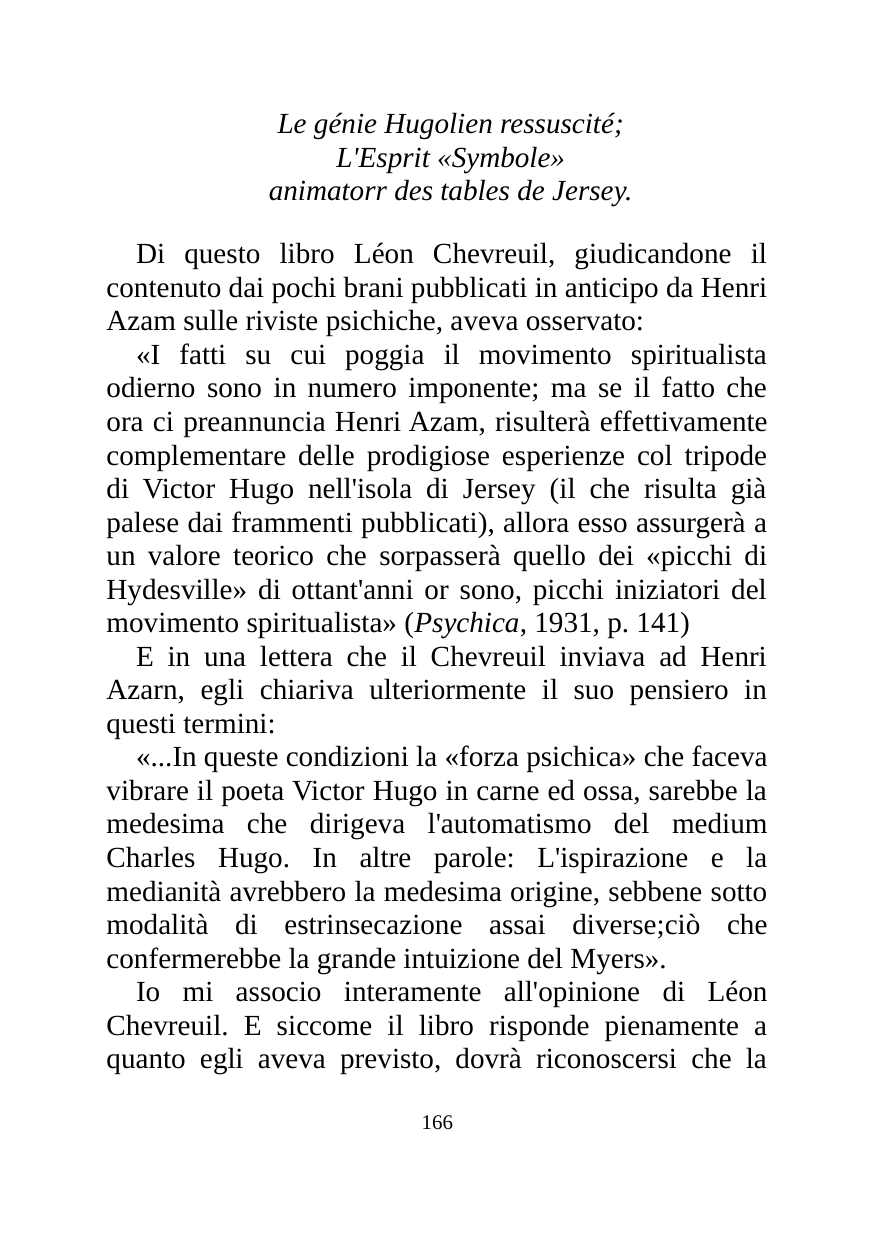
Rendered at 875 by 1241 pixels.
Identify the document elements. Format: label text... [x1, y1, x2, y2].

text E in una lettera che il Chevreuil inviava ad Henri Azarn, egli chiariva ulteriormente il suo pensiero in questi termini: [106, 639, 768, 739]
text «...In queste condizioni la «forza psichica» che faceva vibrare il poeta Victor Hugo in carne ed ossa, sarebbe la medesima che dirigeva l'automatismo del medium Charles Hugo. In altre parole: L'ispirazione e la medianità avrebbero la medesima origine, sebbene sotto modalità di estrinsecazione assai diverse;ciò che confermerebbe la grande intuizione del Myers». [106, 739, 768, 974]
text L'Esprit «Symbole» [106, 140, 768, 173]
text Di questo libro Léon Chevreuil, giudicandone il contenuto dai pochi brani pubblicati in anticipo da Henri Azam sulle riviste psichiche, aveva osservato: [106, 236, 768, 337]
text Io mi associo interamente all'opinione di Léon Chevreuil. E siccome il libro risponde pienamente a quanto egli aveva previsto, dovrà riconoscersi che la [106, 974, 768, 1075]
text Le génie Hugolien ressuscité; [106, 106, 768, 140]
text animatorr des tables de Jersey. [106, 173, 768, 207]
text «I fatti su cui poggia il movimento spiritualista odierno sono in numero imponente; ma se il fatto che ora ci preannuncia Henri Azam, risulterà effettivamente complementare delle prodigiose esperienze col tripode di Victor Hugo nell'isola di Jersey (il che risulta già palese dai frammenti pubblicati), allora esso assurgerà a un valore teorico che sorpasserà quello dei «picchi di Hydesville» di ottant'anni or sono, picchi iniziatori del movimento spiritualista» (Psychica, 1931, p. 141) [106, 337, 768, 639]
